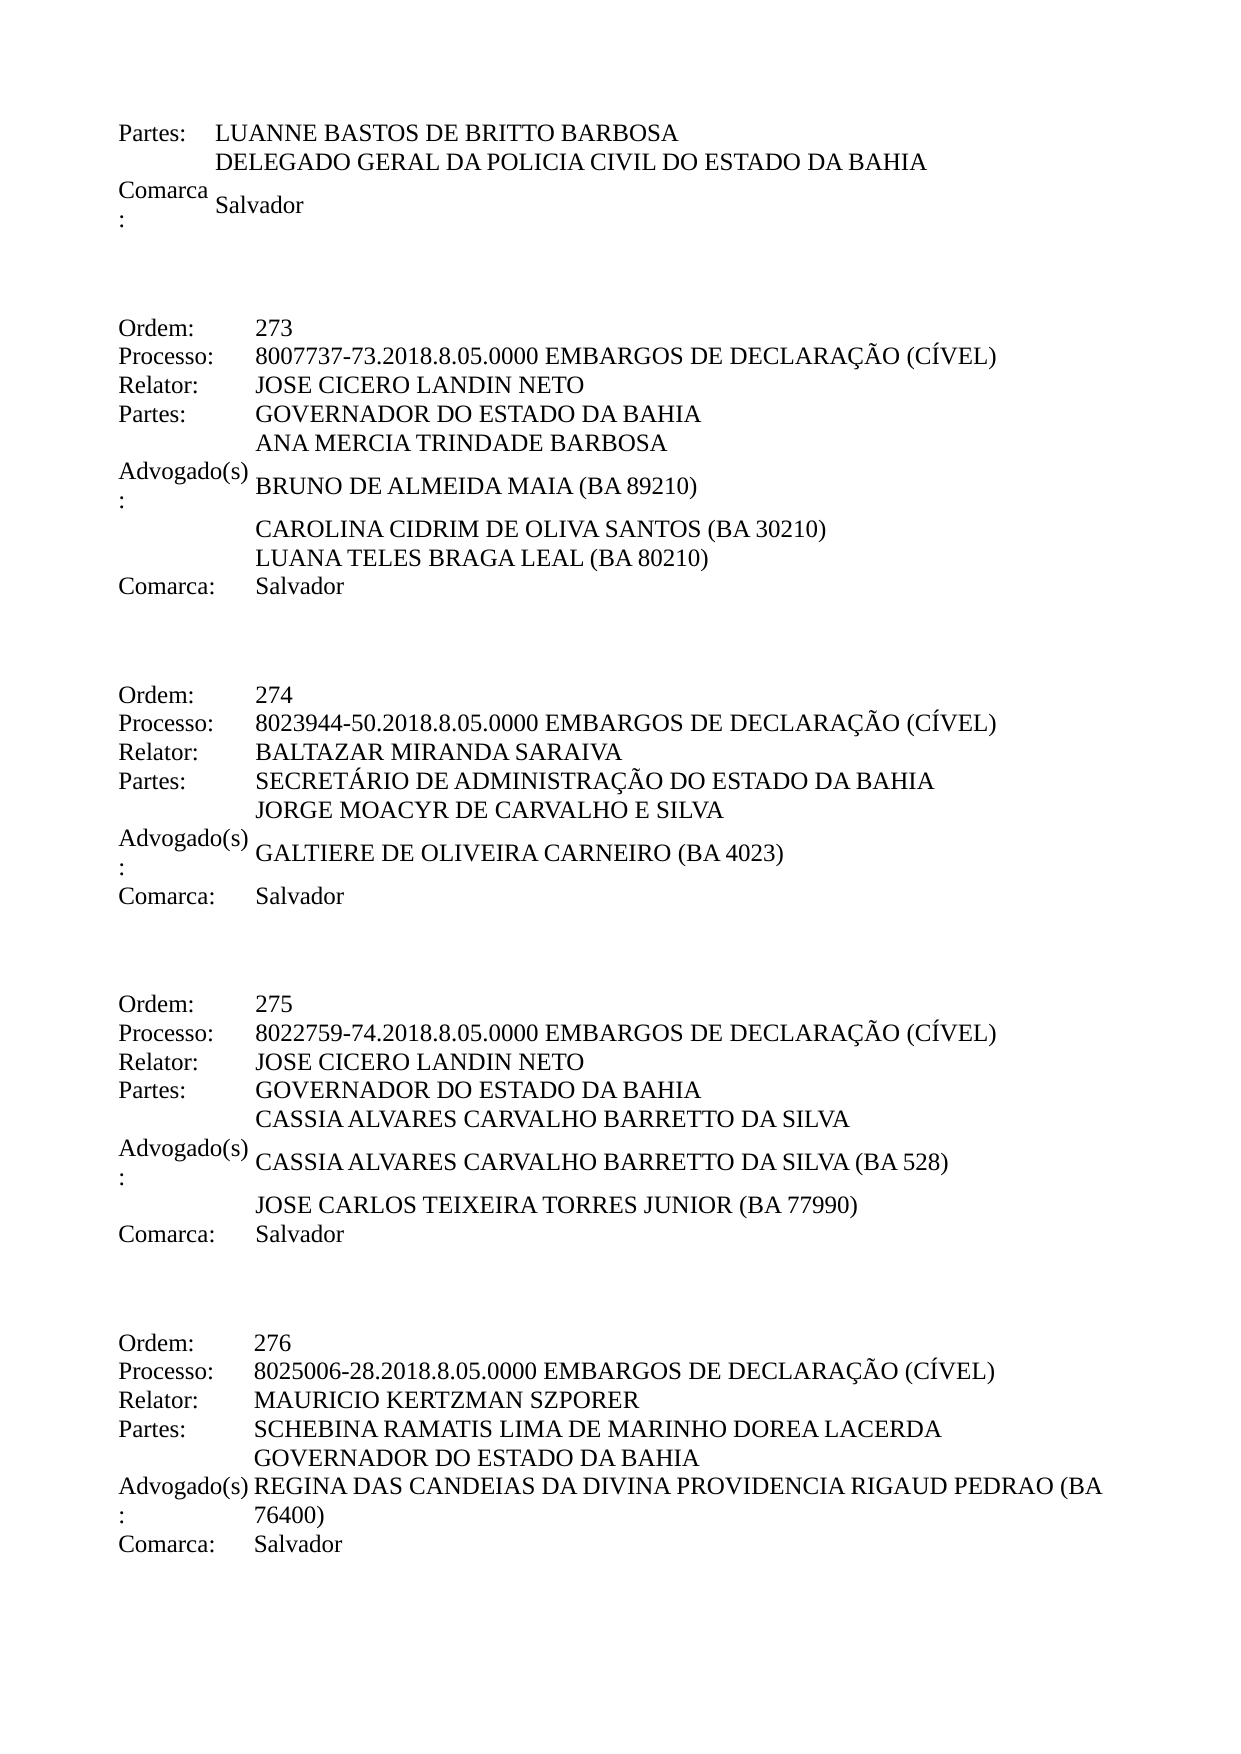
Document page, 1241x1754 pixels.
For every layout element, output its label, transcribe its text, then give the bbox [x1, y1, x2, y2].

table_cell GOVERNADOR DO ESTADO DA BAHIA [254, 1443, 1122, 1471]
table_header Ordem: [118, 1328, 253, 1356]
table_cell JOSE CICERO LANDIN NETO [255, 1047, 997, 1076]
table_cell Relator: [118, 737, 255, 766]
table_cell Relator: [118, 1047, 255, 1076]
table_cell MAURICIO KERTZMAN SZPORER [254, 1385, 1122, 1414]
table_cell Partes: [118, 1414, 253, 1443]
table_cell [118, 1443, 253, 1471]
table_cell [118, 428, 255, 456]
table_cell CASSIA ALVARES CARVALHO BARRETTO DA SILVA [255, 1104, 997, 1133]
table_cell Salvador [255, 1219, 997, 1248]
table_cell Partes: [118, 118, 215, 147]
table_cell 8023944-50.2018.8.05.0000 EMBARGOS DE DECLARAÇÃO (CÍVEL) [255, 709, 997, 737]
table_cell Comarca: [118, 881, 255, 910]
table_header 276 [254, 1328, 1122, 1356]
table_cell Salvador [255, 881, 997, 910]
table_header 275 [255, 989, 997, 1018]
table_cell Partes: [118, 1076, 255, 1104]
table_cell GOVERNADOR DO ESTADO DA BAHIA [255, 399, 997, 428]
table_cell GALTIERE DE OLIVEIRA CARNEIRO (BA 4023) [255, 824, 997, 881]
table_cell SECRETÁRIO DE ADMINISTRAÇÃO DO ESTADO DA BAHIA [255, 766, 997, 795]
table_cell Salvador [215, 176, 957, 233]
table_cell Comarca: [118, 571, 255, 600]
table_header Ordem: [118, 313, 255, 341]
table_header Ordem: [118, 680, 255, 708]
table_cell 8007737-73.2018.8.05.0000 EMBARGOS DE DECLARAÇÃO (CÍVEL) [255, 341, 997, 370]
table_cell BALTAZAR MIRANDA SARAIVA [255, 737, 997, 766]
table_cell Partes: [118, 399, 255, 428]
table_header 273 [255, 313, 997, 341]
table_cell Salvador [255, 571, 997, 600]
table_cell Advogado(s): [118, 1133, 255, 1191]
table_cell BRUNO DE ALMEIDA MAIA (BA 89210) [255, 456, 997, 514]
table_cell 8022759-74.2018.8.05.0000 EMBARGOS DE DECLARAÇÃO (CÍVEL) [255, 1018, 997, 1047]
table_cell 8025006-28.2018.8.05.0000 EMBARGOS DE DECLARAÇÃO (CÍVEL) [254, 1356, 1122, 1385]
table_cell Processo: [118, 341, 255, 370]
table_cell JOSE CICERO LANDIN NETO [255, 370, 997, 399]
table_cell Comarca: [118, 176, 215, 233]
table_cell LUANA TELES BRAGA LEAL (BA 80210) [255, 543, 997, 571]
table_cell CAROLINA CIDRIM DE OLIVA SANTOS (BA 30210) [255, 514, 997, 543]
table_cell LUANNE BASTOS DE BRITTO BARBOSA [215, 118, 957, 147]
table_cell Advogado(s): [118, 1471, 253, 1529]
table_cell Processo: [118, 1018, 255, 1047]
table_cell Advogado(s): [118, 456, 255, 514]
table_cell Processo: [118, 1356, 253, 1385]
table_cell [118, 147, 215, 176]
table_cell Salvador [254, 1529, 1122, 1558]
table_cell Comarca: [118, 1219, 255, 1248]
table_cell Processo: [118, 709, 255, 737]
table_cell REGINA DAS CANDEIAS DA DIVINA PROVIDENCIA RIGAUD PEDRAO (BA 76400) [254, 1471, 1122, 1529]
table_cell Comarca: [118, 1529, 253, 1558]
table_cell [118, 795, 255, 823]
table_cell [118, 1104, 255, 1133]
table_cell CASSIA ALVARES CARVALHO BARRETTO DA SILVA (BA 528) [255, 1133, 997, 1191]
table_cell ANA MERCIA TRINDADE BARBOSA [255, 428, 997, 456]
table_cell DELEGADO GERAL DA POLICIA CIVIL DO ESTADO DA BAHIA [215, 147, 957, 176]
table_cell SCHEBINA RAMATIS LIMA DE MARINHO DOREA LACERDA [254, 1414, 1122, 1443]
table_cell GOVERNADOR DO ESTADO DA BAHIA [255, 1076, 997, 1104]
table_cell JORGE MOACYR DE CARVALHO E SILVA [255, 795, 997, 823]
table_cell Advogado(s): [118, 824, 255, 881]
table_cell [118, 1191, 255, 1219]
table_header Ordem: [118, 989, 255, 1018]
table_cell Partes: [118, 766, 255, 795]
table_cell Relator: [118, 1385, 253, 1414]
table_cell [118, 543, 255, 571]
table_cell JOSE CARLOS TEIXEIRA TORRES JUNIOR (BA 77990) [255, 1191, 997, 1219]
table_cell Relator: [118, 370, 255, 399]
table_header 274 [255, 680, 997, 708]
table_cell [118, 514, 255, 543]
